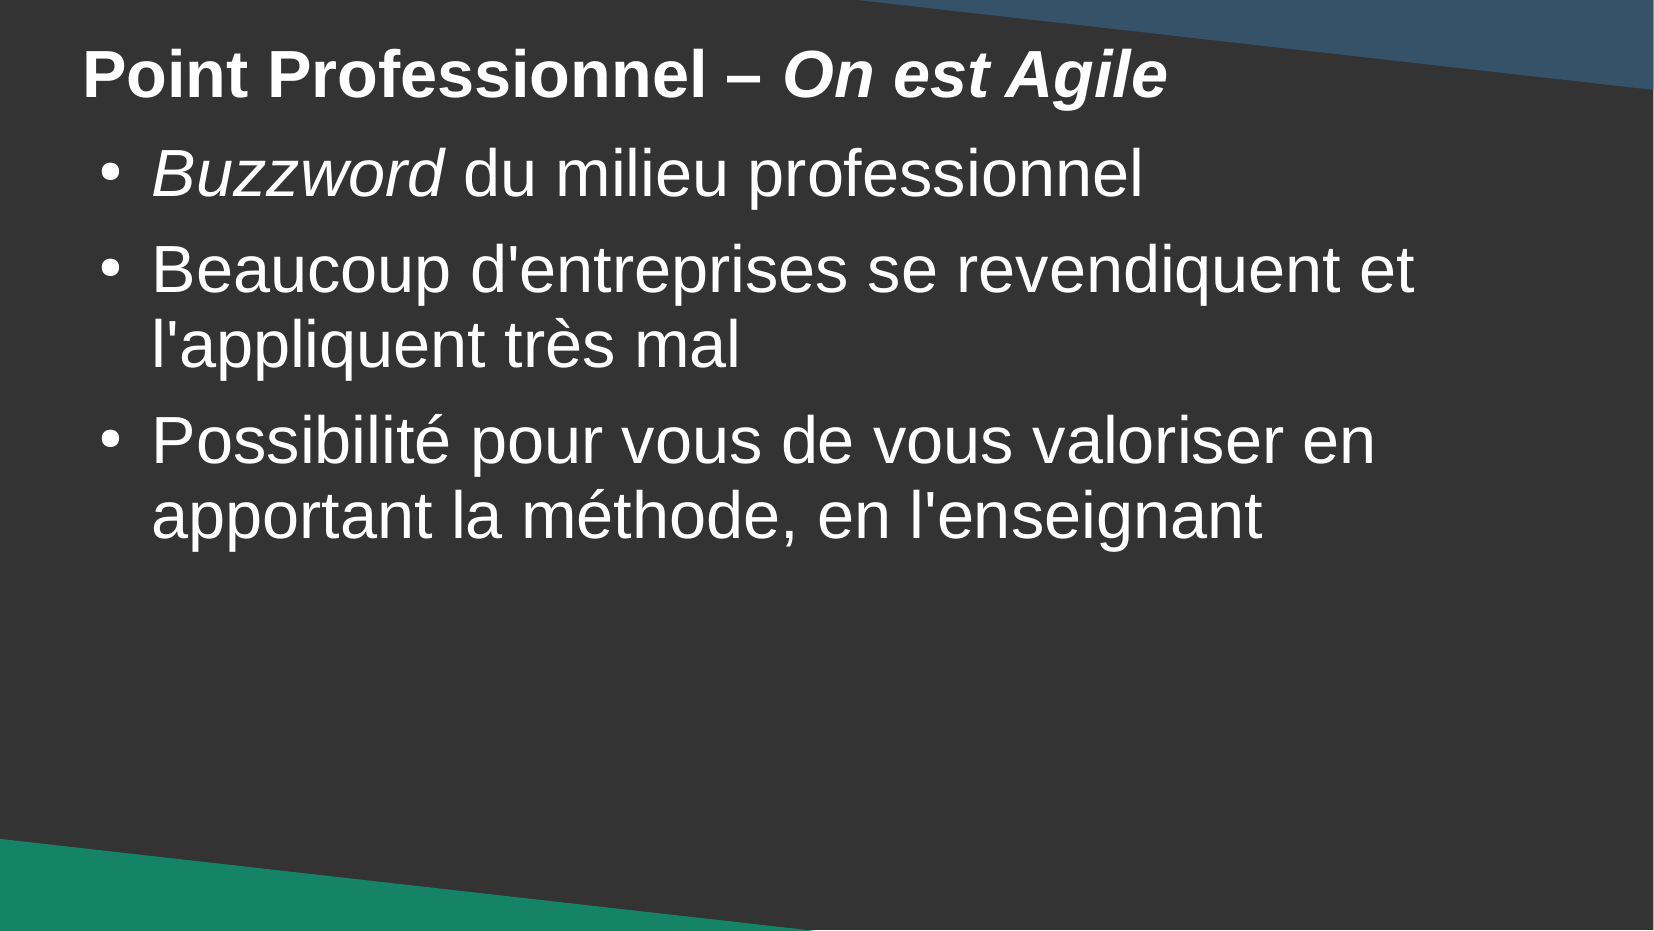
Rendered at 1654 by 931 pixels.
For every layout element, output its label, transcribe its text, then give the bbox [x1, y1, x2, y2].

title Point Professionnel – On est Agile [82, 37, 1571, 122]
text_box [0, 838, 816, 931]
text_box [857, 0, 1654, 90]
list Buzzword du milieu professionnel Beaucoup d'entreprises se revendiquent et l'appliquent très mal Possibilité pour vous de vous valoriser en apportant la méthode, en l'enseignant [80, 135, 1605, 745]
